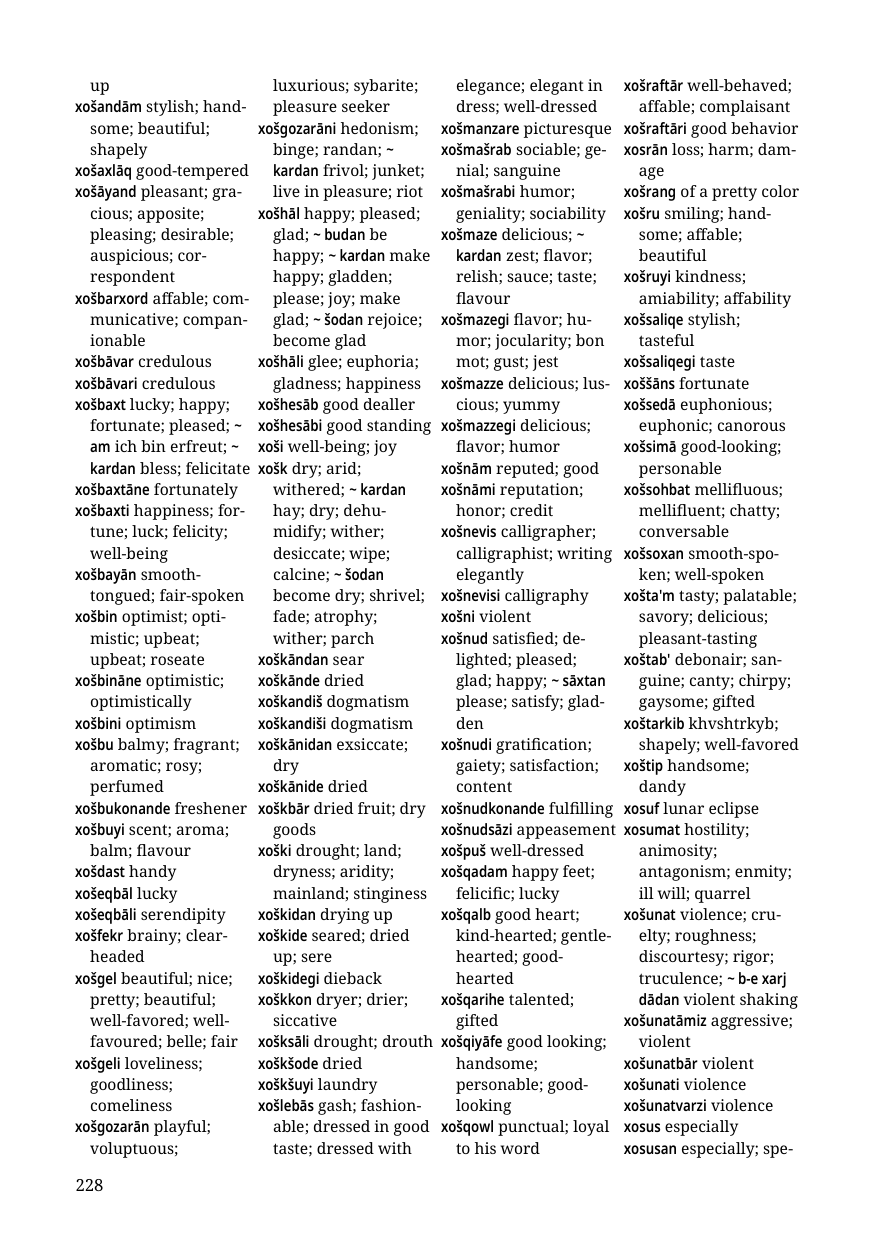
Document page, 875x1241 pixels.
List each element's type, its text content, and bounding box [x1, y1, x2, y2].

text xošnāmi reputation; honor; credit [441, 479, 616, 521]
text ele­gance; ele­gant in dress; well-dressed [441, 75, 616, 117]
text xošbāvar credulous [75, 351, 250, 372]
text xoškānidan exsiccate; dry [258, 734, 433, 776]
text xošunatvarzi violence [624, 1095, 799, 1116]
text xošfekr brainy; clear-headed [75, 925, 250, 967]
text xoškkon dryer; drier; sicca­tive [258, 989, 433, 1031]
text xošsaliqegi taste [624, 351, 799, 372]
text xošbarxord affable; com­municative; compan­ionable [75, 287, 250, 351]
text xošbuyi scent; aroma; balm; flavour [75, 819, 250, 861]
text xoškidegi dieback [258, 967, 433, 989]
text xošgeli loveliness; goodlin­ess; comeliness [75, 1052, 250, 1116]
text xošeqbāli serendipity [75, 904, 250, 925]
text xosumat hostility; animosi­ty; antagonism; en­mity; ill will; quarrel [624, 819, 799, 904]
text xošeqbāl lucky [75, 882, 250, 904]
text xoškāndan sear [258, 649, 433, 670]
text xoškandiši dogmatism [258, 712, 433, 734]
text xošbāvari credulous [75, 372, 250, 394]
text xošandām stylish; hand­some; beautiful; shapely [75, 96, 250, 160]
text xoštab' debonair; san­guine; canty; chirpy; gaysome; gifted [624, 649, 799, 712]
text xošmazzegi delicious; fla­vor; humor [441, 415, 616, 457]
text xošmazegi flavor; hu­mor; jocu­larity; bon mot; gust; jest [441, 309, 616, 372]
text xošnudi gratification; gai­ety; satisfaction; con­tent [441, 734, 616, 797]
text xošrang of a pretty color [624, 181, 799, 202]
text xošru smiling; hand­some; affa­ble; beautiful [624, 202, 799, 266]
text luxurious; sybarite; pleasure seeker [258, 75, 433, 117]
text xosus especially [624, 1116, 799, 1137]
text xoški drought; land; dry­ness; aridity; mainland; stinginess [258, 840, 433, 904]
text xošnevis calligrapher; cal­ligraphist; writing ele­gantly [441, 521, 616, 585]
text xošqowl punctual; loyal to his word [441, 1116, 616, 1159]
text xošsaliqe stylish; tasteful [624, 309, 799, 351]
text xoškānde dried [258, 670, 433, 691]
text xosusan especially; spe­ [624, 1137, 799, 1159]
text xošhāli glee; euphoria; glad­ness; happiness [258, 351, 433, 394]
text xoškšuyi laundry [258, 1074, 433, 1095]
text xošhesāb good dealler [258, 394, 433, 415]
text xošnevisi calligraphy [441, 585, 616, 606]
text xošraftāri good behavior [624, 117, 799, 139]
text xošhesābi good standing [258, 415, 433, 436]
text xošmašrabi humor; geniali­ty; sociability [441, 181, 616, 224]
text xošni violent [441, 606, 616, 627]
text xošk dry; arid; withered; ~ kardan hay; dry; dehu­midify; wither; desiccate; wipe; calcine; ~ šodan become dry; shrivel; fade; atrophy; wither; parch [258, 457, 433, 649]
text xošbaxti happiness; for­tune; luck; felicity; well-being [75, 500, 250, 564]
text xošgozarāni hedonism; binge; randan; ~ kardan frivol; jun­ket; live in plea­sure; riot [258, 117, 433, 202]
text xošsimā good-looking; per­sonable [624, 436, 799, 479]
text xošmazze delicious; lus­cious; yummy [441, 372, 616, 415]
text xošta'm tasty; palatable; sa­vory; delicious; pleasant-tasti­ng [624, 585, 799, 649]
text xošqadam happy feet; feli­cific; lucky [441, 861, 616, 904]
text xošsohbat mellifluous; mel­lifluent; chatty; con­versable [624, 479, 799, 542]
text xošbayān smooth-tongued; fair-spoken [75, 564, 250, 606]
text xošbu balmy; fragrant; aro­matic; rosy; perfumed [75, 734, 250, 797]
text xošunatāmiz aggressive; vio­lent [624, 1010, 799, 1052]
text xošbin optimist; opti­mistic; upbeat; upbeat; roseate [75, 606, 250, 670]
text xošunatbār violent [624, 1052, 799, 1074]
text xošqarihe talented; gifted [441, 989, 616, 1031]
text xošbini optimism [75, 712, 250, 734]
text xoškandiš dogmatism [258, 691, 433, 712]
text xošunati violence [624, 1074, 799, 1095]
text xoši well-being; joy [258, 436, 433, 457]
text up [75, 75, 250, 96]
text xošsoxan smooth-spo­ken; well-spoken [624, 542, 799, 585]
text xošnud satisfied; de­lighted; pleased; glad; happy; ~ sāxtan please; satisfy; glad­den [441, 627, 616, 734]
text xošqalb good heart; kind-hearted; gentle-hearted; good-hearted [441, 904, 616, 989]
text xošaxlāq good-tempered [75, 160, 250, 181]
text xošbināne optimistic; opti­mistically [75, 670, 250, 712]
text xoškbār dried fruit; dry goods [258, 797, 433, 840]
text xošdast handy [75, 861, 250, 882]
text xošāyand pleasant; gra­cious; apposite; pleasing; desirable; auspicious; cor­respondent [75, 181, 250, 287]
text xošmanzare picturesque [441, 117, 616, 139]
text xošpuš well-dressed [441, 840, 616, 861]
text xošnudsāzi appeasement [441, 819, 616, 840]
text xošmašrab sociable; ge­nial; sanguine [441, 139, 616, 181]
text xošksāli drought; drouth [258, 1031, 433, 1052]
text xošmaze delicious; ~ kardan zest; flavor; rel­ish; sauce; taste; flavour [441, 224, 616, 309]
text xošraftār well-behaved; af­fable; complaisant [624, 75, 799, 117]
text xoškānide dried [258, 776, 433, 797]
text xošhāl happy; pleased; glad; ~ budan be happy; ~ kardan make happy; glad­den; please; joy; make glad; ~ šodan re­joice; become glad [258, 202, 433, 351]
text xoškide seared; dried up; sere [258, 925, 433, 967]
text xošnudkonande fulfill­ing [441, 797, 616, 819]
text xoštarkib khvshtrkyb; shapely; well-favored [624, 712, 799, 755]
text xosuf lunar eclipse [624, 797, 799, 819]
text xošunat violence; cru­elty; roughness; discour­tesy; rigor; truculence; ~ b-e xarj dādan violent shak­ing [624, 904, 799, 1010]
text xošruyi kindness; amiabili­ty; affability [624, 266, 799, 309]
text xosrān loss; harm; dam­age [624, 139, 799, 181]
text xošbaxt lucky; happy; fortu­nate; pleased; ~ am ich bin erfreut; ~ kardan bless; felici­tate [75, 394, 250, 479]
text xošlebās gash; fashion­able; dressed in good taste; dressed with [258, 1095, 433, 1159]
text xošqiyāfe good looking; hand­some; personable; good-looking [441, 1031, 616, 1116]
text xošnām reputed; good [441, 457, 616, 479]
text xoškidan drying up [258, 904, 433, 925]
text xoštip handsome; dandy [624, 755, 799, 797]
text xoškšode dried [258, 1052, 433, 1074]
text xošgel beautiful; nice; pretty; beautiful; well-fa­vored; well-favoured; belle; fair [75, 967, 250, 1052]
text xošgozarān playful; volup­tuous; [75, 1116, 250, 1159]
text xošbaxtāne fortunately [75, 479, 250, 500]
text xoššāns fortunate [624, 372, 799, 394]
text xošsedā euphonious; eu­phonic; canorous [624, 394, 799, 436]
text xošbukonande freshener [75, 797, 250, 819]
